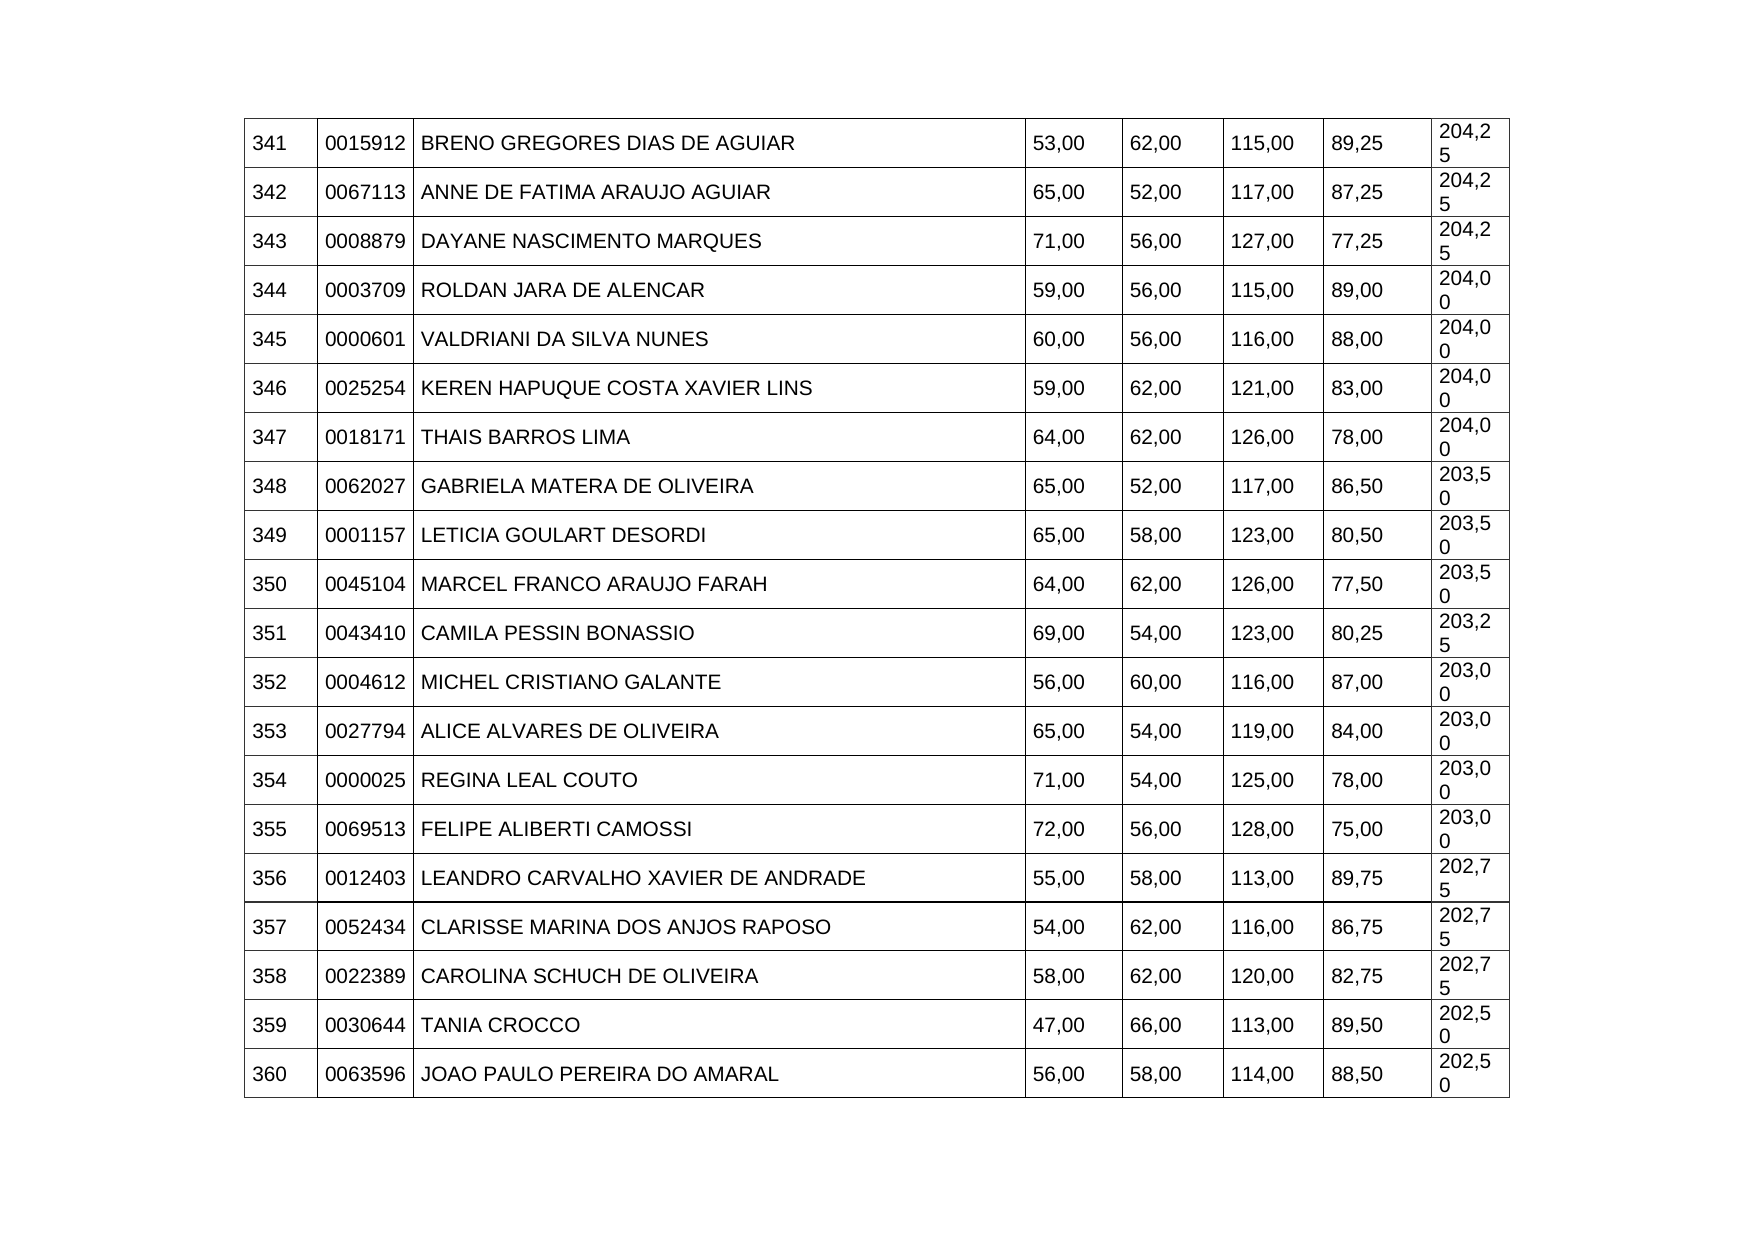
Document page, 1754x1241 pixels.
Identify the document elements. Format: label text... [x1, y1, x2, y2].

table_cell 86,75 [1324, 903, 1431, 950]
table_cell 345 [245, 315, 317, 363]
table_cell 88,00 [1324, 315, 1431, 363]
table_cell 202,50 [1432, 1049, 1509, 1097]
table_cell 352 [245, 658, 317, 706]
table_cell 119,00 [1224, 707, 1323, 754]
table_cell 204,00 [1432, 315, 1509, 363]
table_cell 71,00 [1026, 756, 1122, 803]
table_cell 203,00 [1432, 805, 1509, 852]
table_cell 126,00 [1224, 560, 1323, 608]
table_cell 341 [245, 119, 317, 167]
table_cell 56,00 [1123, 217, 1223, 265]
table_cell 0025254 [318, 364, 413, 412]
table_cell 357 [245, 903, 317, 950]
table_cell 356 [245, 854, 317, 901]
table_cell 56,00 [1026, 658, 1122, 706]
table_cell 117,00 [1224, 462, 1323, 510]
table_cell 125,00 [1224, 756, 1323, 803]
table_cell 62,00 [1123, 951, 1223, 999]
table_cell 344 [245, 266, 317, 314]
table_cell 342 [245, 168, 317, 216]
table_cell 59,00 [1026, 364, 1122, 412]
table_cell LEANDRO CARVALHO XAVIER DE ANDRADE [414, 854, 1025, 901]
table_cell 0003709 [318, 266, 413, 314]
table_cell 88,50 [1324, 1049, 1431, 1097]
table_cell 0004612 [318, 658, 413, 706]
table_cell JOAO PAULO PEREIRA DO AMARAL [414, 1049, 1025, 1097]
table_cell 72,00 [1026, 805, 1122, 852]
table_cell 80,50 [1324, 511, 1431, 559]
table_cell 59,00 [1026, 266, 1122, 314]
table_cell 116,00 [1224, 658, 1323, 706]
table_cell 77,50 [1324, 560, 1431, 608]
table_cell 58,00 [1123, 511, 1223, 559]
table_cell 0063596 [318, 1049, 413, 1097]
table_cell 87,25 [1324, 168, 1431, 216]
table_cell REGINA LEAL COUTO [414, 756, 1025, 803]
table_cell 0022389 [318, 951, 413, 999]
table_cell 65,00 [1026, 707, 1122, 754]
table_cell 54,00 [1123, 707, 1223, 754]
table_cell 0043410 [318, 609, 413, 657]
table_cell 204,00 [1432, 413, 1509, 461]
table_cell 89,75 [1324, 854, 1431, 901]
table_cell 62,00 [1123, 119, 1223, 167]
table_cell 62,00 [1123, 364, 1223, 412]
table_cell 58,00 [1123, 854, 1223, 901]
table_cell KEREN HAPUQUE COSTA XAVIER LINS [414, 364, 1025, 412]
table_cell 78,00 [1324, 756, 1431, 803]
table_cell CAMILA PESSIN BONASSIO [414, 609, 1025, 657]
table_cell 53,00 [1026, 119, 1122, 167]
table_cell 349 [245, 511, 317, 559]
table_cell 80,25 [1324, 609, 1431, 657]
table_cell 84,00 [1324, 707, 1431, 754]
table_cell 121,00 [1224, 364, 1323, 412]
table_cell 52,00 [1123, 168, 1223, 216]
table_cell BRENO GREGORES DIAS DE AGUIAR [414, 119, 1025, 167]
table_cell 69,00 [1026, 609, 1122, 657]
table_cell 115,00 [1224, 266, 1323, 314]
table_cell VALDRIANI DA SILVA NUNES [414, 315, 1025, 363]
table_cell 0008879 [318, 217, 413, 265]
table_cell 0000025 [318, 756, 413, 803]
table_cell 62,00 [1123, 413, 1223, 461]
table_cell THAIS BARROS LIMA [414, 413, 1025, 461]
table_cell 0030644 [318, 1000, 413, 1048]
table_cell 62,00 [1123, 560, 1223, 608]
table_cell 202,75 [1432, 903, 1509, 950]
table_cell 47,00 [1026, 1000, 1122, 1048]
table_cell 64,00 [1026, 413, 1122, 461]
table_cell 55,00 [1026, 854, 1122, 901]
table_cell 65,00 [1026, 168, 1122, 216]
table_cell 75,00 [1324, 805, 1431, 852]
table_cell 203,00 [1432, 658, 1509, 706]
table_cell 113,00 [1224, 854, 1323, 901]
table_cell ANNE DE FATIMA ARAUJO AGUIAR [414, 168, 1025, 216]
table_cell 54,00 [1123, 756, 1223, 803]
table_cell 66,00 [1123, 1000, 1223, 1048]
table_cell 346 [245, 364, 317, 412]
table_cell 358 [245, 951, 317, 999]
table_cell 71,00 [1026, 217, 1122, 265]
table_cell 56,00 [1123, 315, 1223, 363]
table_cell 0062027 [318, 462, 413, 510]
table_cell 355 [245, 805, 317, 852]
table_cell 89,00 [1324, 266, 1431, 314]
table_cell 78,00 [1324, 413, 1431, 461]
table_cell 65,00 [1026, 511, 1122, 559]
table_cell TANIA CROCCO [414, 1000, 1025, 1048]
table_cell 203,00 [1432, 756, 1509, 803]
table_cell 54,00 [1123, 609, 1223, 657]
table_cell 0000601 [318, 315, 413, 363]
table_cell 203,50 [1432, 462, 1509, 510]
table_cell 89,25 [1324, 119, 1431, 167]
table_cell 360 [245, 1049, 317, 1097]
table_cell 77,25 [1324, 217, 1431, 265]
table_cell 202,75 [1432, 854, 1509, 901]
table_cell DAYANE NASCIMENTO MARQUES [414, 217, 1025, 265]
table_cell 351 [245, 609, 317, 657]
table_cell 56,00 [1026, 1049, 1122, 1097]
table_cell 202,50 [1432, 1000, 1509, 1048]
table_cell 348 [245, 462, 317, 510]
table_cell 83,00 [1324, 364, 1431, 412]
table_cell 204,25 [1432, 119, 1509, 167]
table_cell 127,00 [1224, 217, 1323, 265]
table_cell 204,00 [1432, 364, 1509, 412]
table_cell 203,50 [1432, 511, 1509, 559]
table_cell 123,00 [1224, 511, 1323, 559]
table_cell 56,00 [1123, 266, 1223, 314]
table_cell 58,00 [1026, 951, 1122, 999]
table_cell 64,00 [1026, 560, 1122, 608]
table_cell ROLDAN JARA DE ALENCAR [414, 266, 1025, 314]
table_cell 354 [245, 756, 317, 803]
table_cell 58,00 [1123, 1049, 1223, 1097]
table_cell 203,00 [1432, 707, 1509, 754]
table_cell GABRIELA MATERA DE OLIVEIRA [414, 462, 1025, 510]
table_cell FELIPE ALIBERTI CAMOSSI [414, 805, 1025, 852]
table_cell 359 [245, 1000, 317, 1048]
table_cell CAROLINA SCHUCH DE OLIVEIRA [414, 951, 1025, 999]
table_cell 128,00 [1224, 805, 1323, 852]
table_cell 116,00 [1224, 315, 1323, 363]
table_cell 204,25 [1432, 217, 1509, 265]
table_cell 113,00 [1224, 1000, 1323, 1048]
table_cell 343 [245, 217, 317, 265]
table_cell 203,25 [1432, 609, 1509, 657]
table_cell 203,50 [1432, 560, 1509, 608]
table_cell 115,00 [1224, 119, 1323, 167]
table_cell CLARISSE MARINA DOS ANJOS RAPOSO [414, 903, 1025, 950]
table_cell 0045104 [318, 560, 413, 608]
table_cell 54,00 [1026, 903, 1122, 950]
table_cell 0027794 [318, 707, 413, 754]
table_cell MARCEL FRANCO ARAUJO FARAH [414, 560, 1025, 608]
table_cell 60,00 [1123, 658, 1223, 706]
table_cell 0067113 [318, 168, 413, 216]
table_cell 116,00 [1224, 903, 1323, 950]
table_cell 60,00 [1026, 315, 1122, 363]
table_cell 204,00 [1432, 266, 1509, 314]
table_cell 87,00 [1324, 658, 1431, 706]
table_cell 114,00 [1224, 1049, 1323, 1097]
table_cell 82,75 [1324, 951, 1431, 999]
table_cell 86,50 [1324, 462, 1431, 510]
table_cell 89,50 [1324, 1000, 1431, 1048]
table_cell 204,25 [1432, 168, 1509, 216]
table_cell 62,00 [1123, 903, 1223, 950]
table_cell MICHEL CRISTIANO GALANTE [414, 658, 1025, 706]
table_cell 123,00 [1224, 609, 1323, 657]
table_cell 202,75 [1432, 951, 1509, 999]
table_cell ALICE ALVARES DE OLIVEIRA [414, 707, 1025, 754]
table_cell 0052434 [318, 903, 413, 950]
table_cell 0069513 [318, 805, 413, 852]
table_cell 126,00 [1224, 413, 1323, 461]
table_cell LETICIA GOULART DESORDI [414, 511, 1025, 559]
table_cell 0001157 [318, 511, 413, 559]
table_cell 0018171 [318, 413, 413, 461]
table_cell 120,00 [1224, 951, 1323, 999]
table_cell 0015912 [318, 119, 413, 167]
table_cell 65,00 [1026, 462, 1122, 510]
table_cell 0012403 [318, 854, 413, 901]
table_cell 353 [245, 707, 317, 754]
table_cell 52,00 [1123, 462, 1223, 510]
table_cell 56,00 [1123, 805, 1223, 852]
table_cell 117,00 [1224, 168, 1323, 216]
table_cell 350 [245, 560, 317, 608]
table_cell 347 [245, 413, 317, 461]
